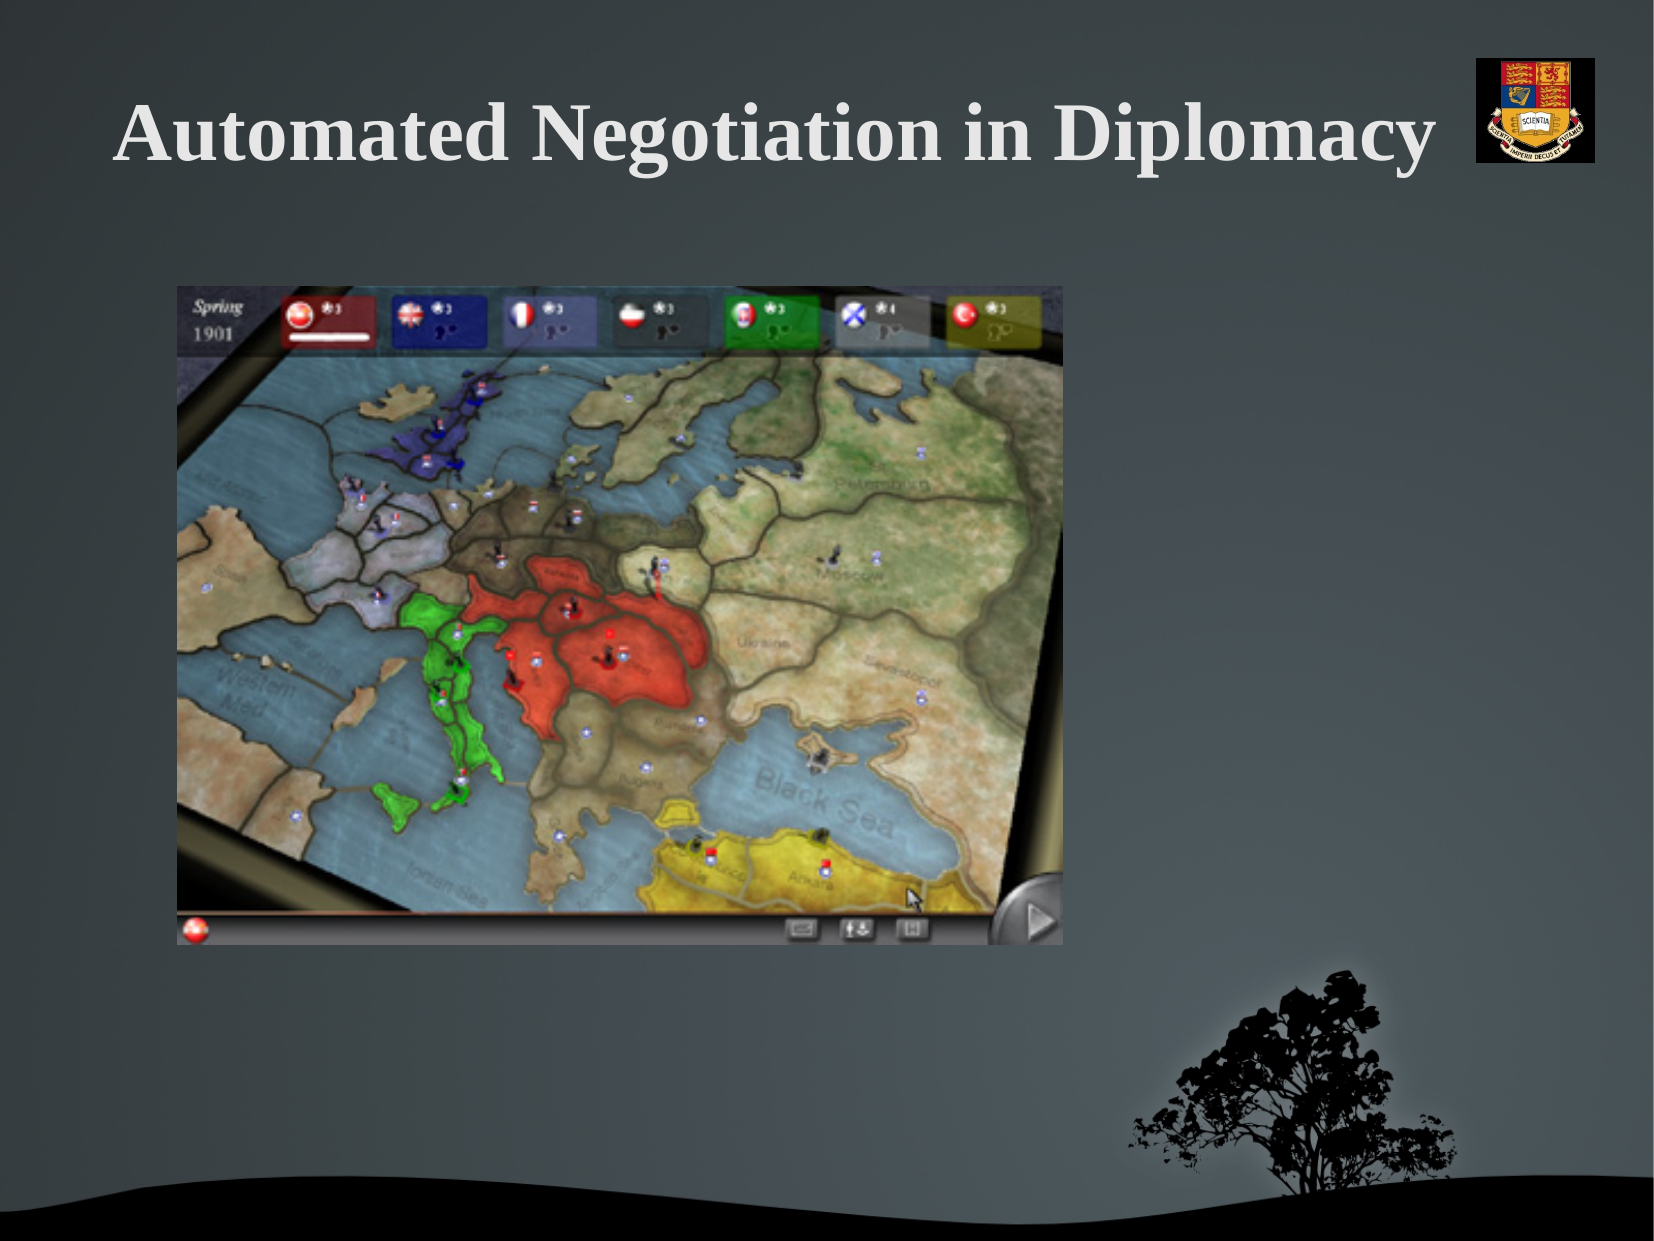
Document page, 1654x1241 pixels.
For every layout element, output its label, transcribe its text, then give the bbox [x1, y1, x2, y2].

title Automated Negotiation in Diplomacy [59, 29, 1506, 237]
picture [0, 0, 1654, 1241]
